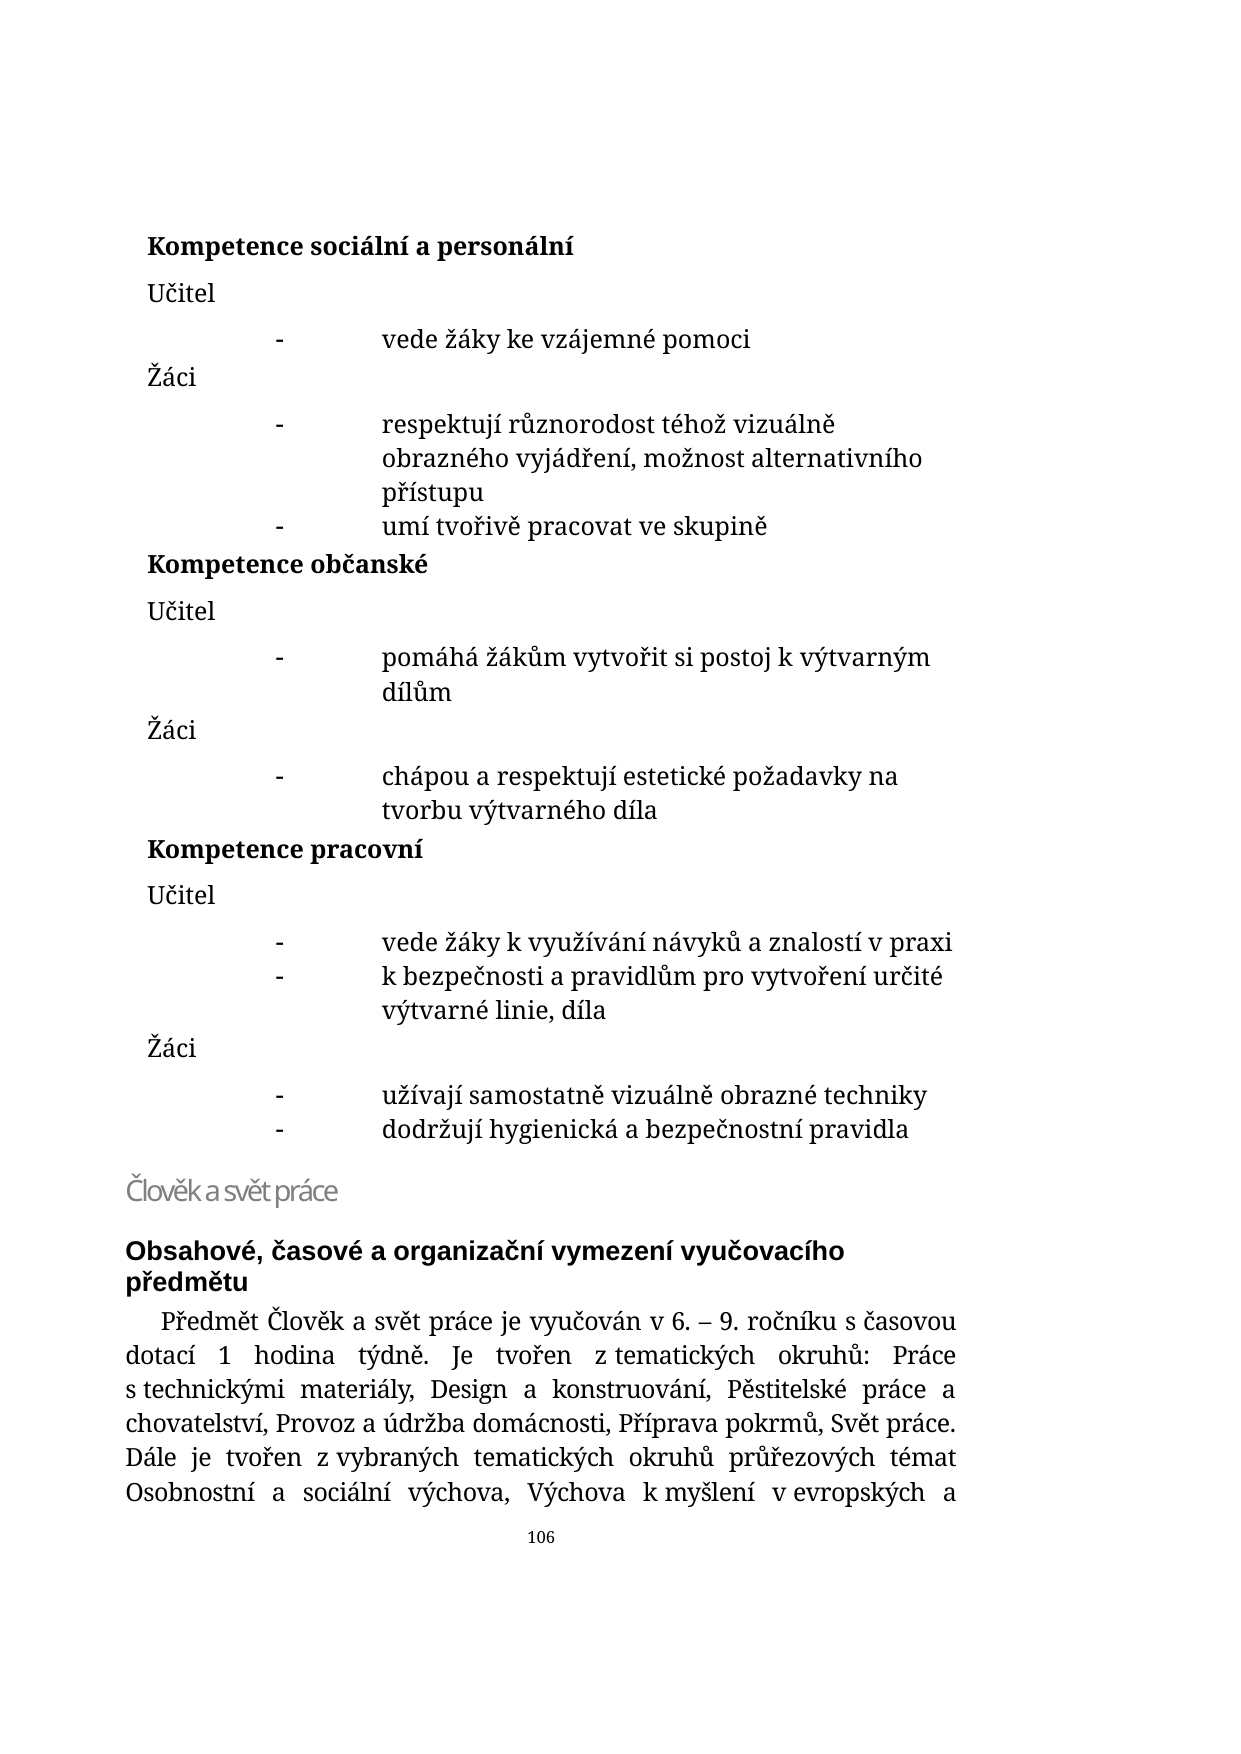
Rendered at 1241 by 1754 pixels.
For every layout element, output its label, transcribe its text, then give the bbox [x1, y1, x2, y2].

text Učitel [147, 275, 957, 309]
list pomáhá žákům vytvořit si postoj k výtvarným dílům [275, 640, 957, 708]
list vede žáky k využívání návyků a znalostí v praxi [275, 924, 957, 958]
subtitle Člověk a svět práce [125, 1170, 957, 1210]
text Předmět Člověk a svět práce je vyučován v 6. – 9. ročníku s časovou dotací 1 hodina týdně. Je tvořen z tematických okruhů: Práce s technickými materiály, Design a konstruování, Pěstitelské práce a chovatelství, Provoz a údržba domácnosti, Příprava pokrmů, Svět práce. Dále je tvořen z vybraných tematických okruhů průřezových témat Osobnostní a sociální výchova, Výchova k myšlení v evropských a [125, 1304, 957, 1508]
text Obsahové, časové a organizační vymezení vyučovacího předmětu [125, 1235, 957, 1298]
text Kompetence sociální a personální [147, 229, 957, 263]
text Kompetence občanské [147, 547, 957, 581]
list umí tvořivě pracovat ve skupině [275, 509, 957, 543]
text Žáci [147, 712, 957, 746]
list respektují různorodost téhož vizuálně obrazného vyjádření, možnost alternativního přístupu [275, 407, 957, 509]
text Učitel [147, 593, 957, 628]
list chápou a respektují estetické požadavky na tvorbu výtvarného díla [275, 759, 957, 827]
list vede žáky ke vzájemné pomoci [275, 322, 957, 356]
list užívají samostatně vizuálně obrazné techniky [275, 1077, 957, 1111]
text Kompetence pracovní [147, 831, 957, 865]
text Žáci [147, 360, 957, 394]
list dodržují hygienická a bezpečnostní pravidla [275, 1111, 957, 1145]
text Žáci [147, 1031, 957, 1065]
list k bezpečnosti a pravidlům pro vytvoření určité výtvarné linie, díla [275, 958, 957, 1027]
text Učitel [147, 878, 957, 912]
